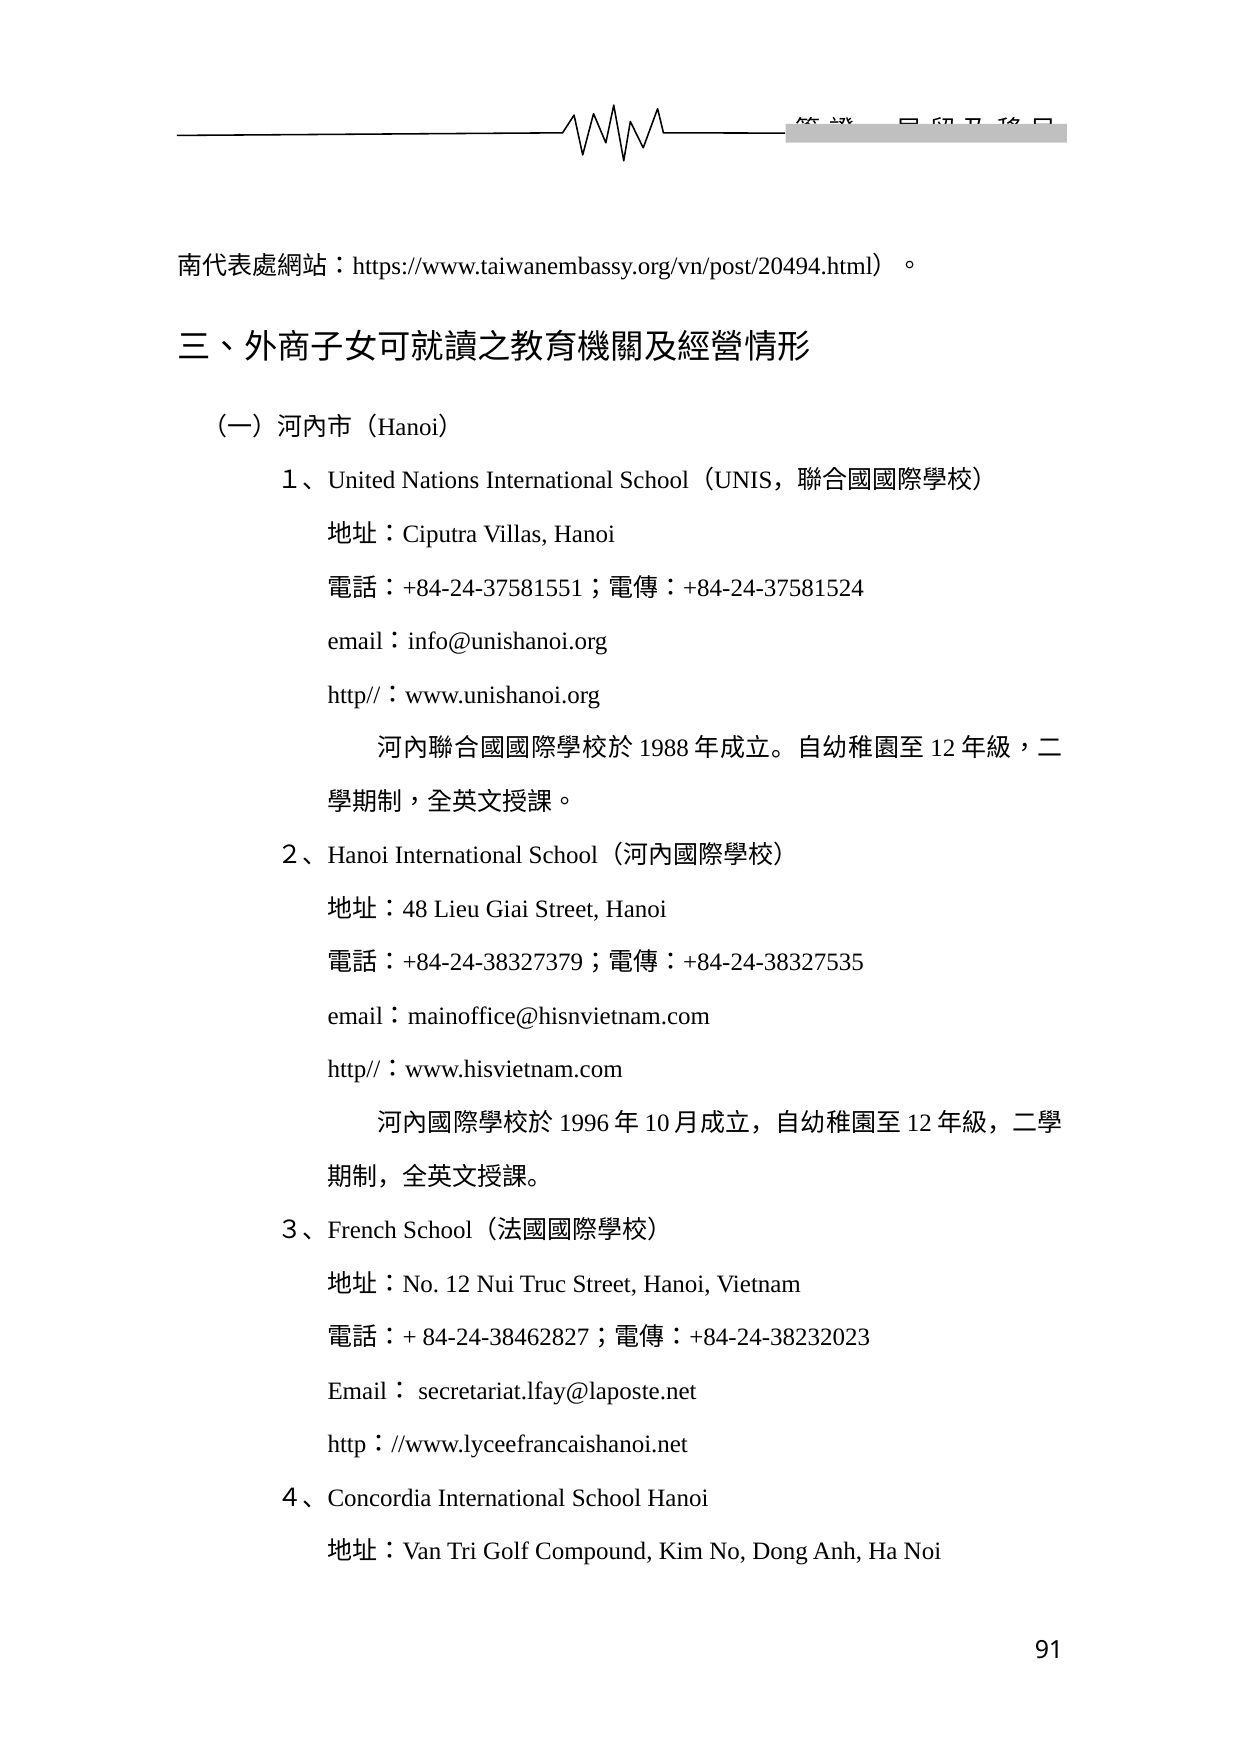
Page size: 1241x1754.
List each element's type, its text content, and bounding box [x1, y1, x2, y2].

text 電話：+ 84-24-38462827；電傳：+84-24-38232023 [277, 1308, 1063, 1362]
text ３、French School（法國國際學校） [277, 1201, 1063, 1254]
text http：//www.lyceefrancaishanoi.net [277, 1415, 1063, 1469]
text 電話：+84-24-37581551；電傳：+84-24-37581524 [277, 558, 1063, 612]
text 電話：+84-24-38327379；電傳：+84-24-38327535 [277, 933, 1063, 987]
text http//：www.hisvietnam.com [277, 1040, 1063, 1094]
text http//：www.unishanoi.org [277, 666, 1063, 719]
text 河內聯合國國際學校於1988年成立。自幼稚園至12年級，二學期制，全英文授課。 [327, 719, 1063, 826]
text email：mainoffice@hisnvietnam.com [277, 987, 1063, 1040]
text ２、Hanoi International School（河內國際學校） [277, 826, 1063, 880]
text 地址：No. 12 Nui Truc Street, Hanoi, Vietnam [277, 1254, 1063, 1308]
text 地址：Ciputra Villas, Hanoi [277, 505, 1063, 558]
text （一）河內市（Hanoi） [202, 398, 1063, 451]
text 南代表處網站：https://www.taiwanembassy.org/vn/post/20494.html）。 [177, 237, 1063, 291]
text １、United Nations International School（UNIS，聯合國國際學校） [277, 451, 1063, 505]
text 三、外商子女可就讀之教育機關及經營情形 [177, 317, 1063, 371]
text 地址：48 Lieu Giai Street, Hanoi [277, 880, 1063, 933]
text 河內國際學校於1996年10月成立，自幼稚園至12年級，二學期制，全英文授課。 [327, 1094, 1063, 1201]
text ４、Concordia International School Hanoi [277, 1469, 1063, 1522]
text email：info@unishanoi.org [277, 612, 1063, 666]
text 地址：Van Tri Golf Compound, Kim No, Dong Anh, Ha Noi [277, 1522, 1063, 1576]
text Email： secretariat.lfay@laposte.net [277, 1362, 1063, 1415]
